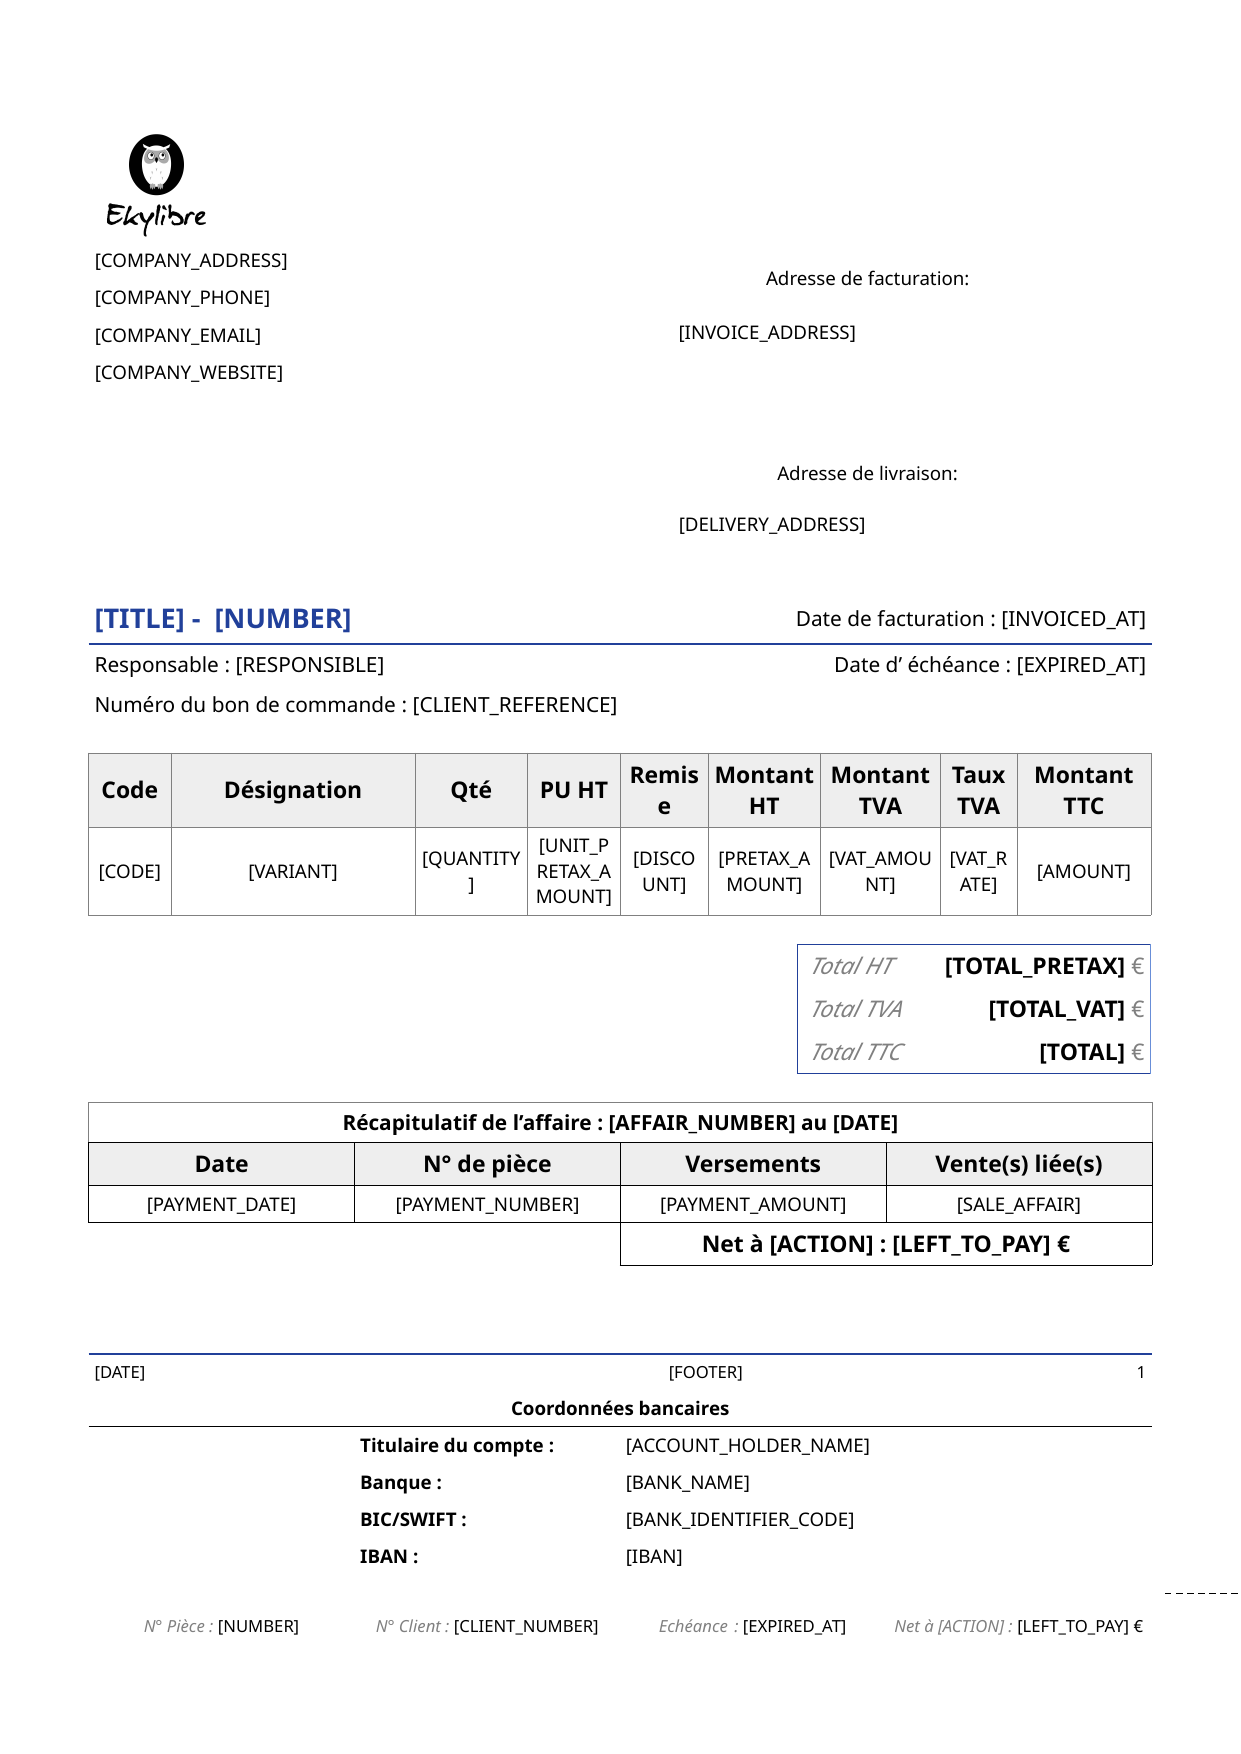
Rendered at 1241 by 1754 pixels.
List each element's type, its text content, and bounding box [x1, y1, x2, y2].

table_header Date [89, 1143, 354, 1185]
text Adresse de livraison: [590, 460, 1145, 486]
table_header Remise [621, 754, 708, 827]
table_cell [PAYMENT_AMOUNT] [621, 1186, 886, 1222]
table_cell Total TTC [798, 1030, 931, 1073]
table_cell [TOTAL] € [931, 1030, 1150, 1073]
table_cell [CODE] [89, 828, 171, 915]
table_cell [PAYMENT_NUMBER] [355, 1186, 620, 1222]
table_header [TITLE] - [NUMBER] [89, 594, 608, 642]
table_cell [VAT_RATE] [941, 828, 1017, 915]
table_cell [SALE_AFFAIR] [887, 1186, 1152, 1222]
table_cell [PRETAX_AMOUNT] [709, 828, 820, 915]
table_cell Responsable : [RESPONSIBLE] [89, 645, 608, 684]
table_cell [VAT_AMOUNT] [821, 828, 940, 915]
table_cell [COMPANY_WEBSITE] [89, 354, 584, 391]
table_header Date de facturation : [INVOICED_AT] [608, 594, 1152, 642]
table_cell [UNIT_PRETAX_AMOUNT] [528, 828, 620, 915]
table_header [354, 1223, 620, 1265]
table_header [TOTAL_PRETAX] € [931, 945, 1150, 987]
picture [94, 123, 219, 248]
table_header Vente(s) liée(s) [887, 1143, 1152, 1185]
table_cell Numéro du bon de commande : [CLIENT_REFERENCE] [89, 684, 1152, 724]
table_header N° de pièce [355, 1143, 620, 1185]
table_header [89, 1223, 354, 1265]
table_cell [89, 391, 584, 431]
table_header Taux TVA [941, 754, 1017, 827]
table_cell [AMOUNT] [1018, 828, 1151, 915]
text [DELIVERY_ADDRESS] [678, 511, 1145, 537]
table_header Montant HT [709, 754, 820, 827]
table_cell [PAYMENT_DATE] [89, 1186, 354, 1222]
table_header Désignation [172, 754, 415, 827]
table_cell [COMPANY_EMAIL] [89, 316, 584, 353]
table_header Code [89, 754, 171, 827]
table_cell Date d’ échéance : [EXPIRED_AT] [608, 645, 1152, 684]
table_cell [VARIANT] [172, 828, 415, 915]
table_cell [DISCOUNT] [621, 828, 708, 915]
table_header Adresse de facturation: [INVOICE_ADDRESS] [584, 117, 1151, 431]
table_cell [COMPANY_PHONE] [89, 279, 584, 316]
table_header [COMPANY_ADDRESS] [89, 117, 584, 279]
table_cell Total TVA [798, 987, 931, 1030]
table_header PU HT [528, 754, 620, 827]
table_header Versements [621, 1143, 886, 1185]
table_cell [TOTAL_VAT] € [931, 987, 1150, 1030]
table_header Total HT [798, 945, 931, 987]
table_header Net à [ACTION] : [LEFT_TO_PAY] € [621, 1223, 1152, 1265]
table_header Montant TTC [1018, 754, 1151, 827]
table_header [88, 944, 797, 1073]
table_header Montant TVA [821, 754, 940, 827]
table_header Récapitulatif de l’affaire : [AFFAIR_NUMBER] au [DATE] [89, 1103, 1152, 1142]
table_header Qté [416, 754, 527, 827]
table_cell [QUANTITY] [416, 828, 527, 915]
